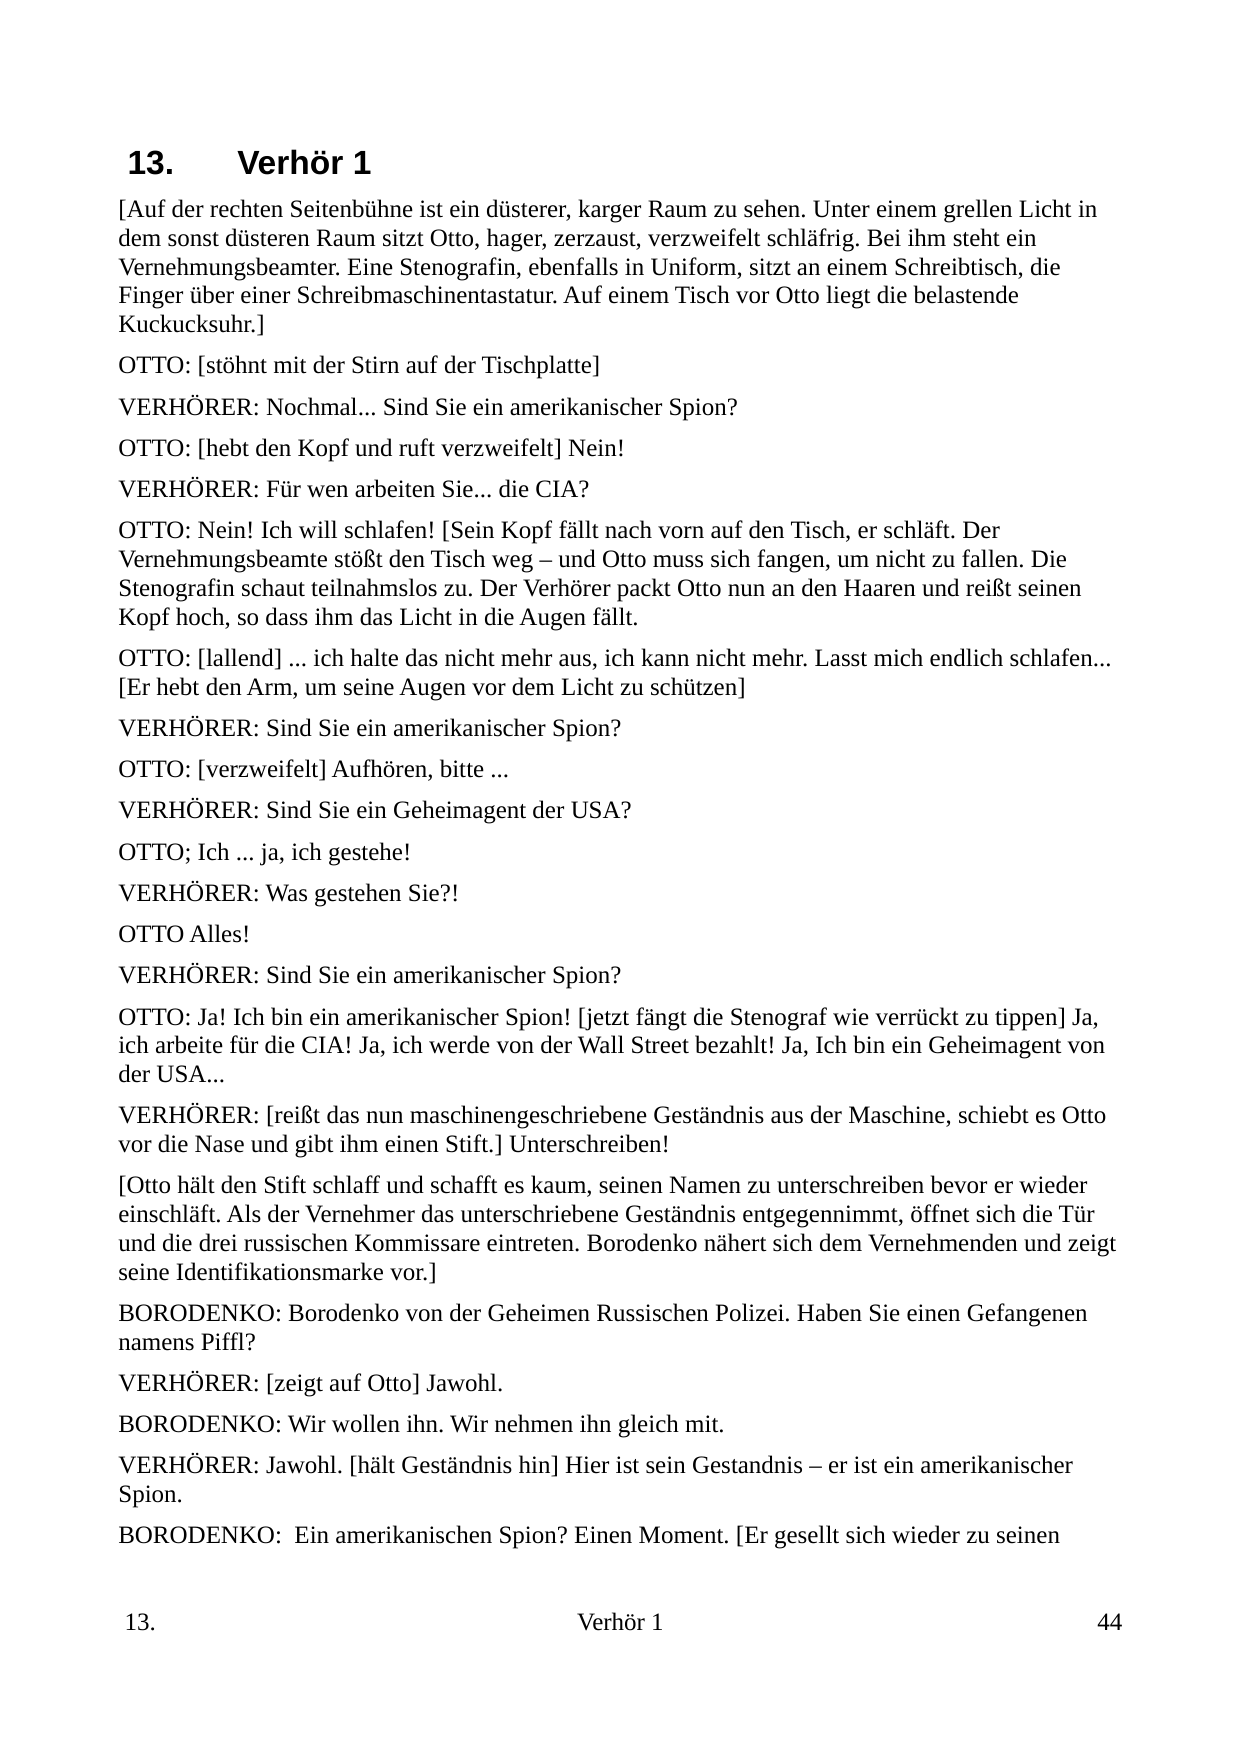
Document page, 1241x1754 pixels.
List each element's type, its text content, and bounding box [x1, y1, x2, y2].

text [Otto hält den Stift schlaff und schafft es kaum, seinen Namen zu unterschreiben bevor er wieder einschläft. Als der Vernehmer das unterschriebene Geständnis entgegennimmt, öffnet sich die Tür und die drei russischen Kommissare eintreten. Borodenko nähert sich dem Vernehmenden und zeigt seine Identifikationsmarke vor.] [118, 1171, 1122, 1286]
text OTTO: [stöhnt mit der Stirn auf der Tischplatte] [118, 351, 1122, 379]
text OTTO: Ja! Ich bin ein amerikanischer Spion! [jetzt fängt die Stenograf wie verrückt zu tippen] Ja, ich arbeite für die CIA! Ja, ich werde von der Wall Street bezahlt! Ja, Ich bin ein Geheimagent von der USA... [118, 1002, 1122, 1088]
text VERHÖRER: Für wen arbeiten Sie... die CIA? [118, 474, 1122, 503]
text VERHÖRER: Sind Sie ein amerikanischer Spion? [118, 961, 1122, 989]
text VERHÖRER: Sind Sie ein Geheimagent der USA? [118, 796, 1122, 824]
text BORODENKO: Ein amerikanischen Spion? Einen Moment. [Er gesellt sich wieder zu seinen [118, 1521, 1122, 1549]
text [Auf der rechten Seitenbühne ist ein düsterer, karger Raum zu sehen. Unter einem grellen Licht in dem sonst düsteren Raum sitzt Otto, hager, zerzaust, verzweifelt schläfrig. Bei ihm steht ein Vernehmungsbeamter. Eine Stenografin, ebenfalls in Uniform, sitzt an einem Schreibtisch, die Finger über einer Schreibmaschinentastatur. Auf einem Tisch vor Otto liegt die belastende Kuckucksuhr.] [118, 194, 1122, 338]
text VERHÖRER: [zeigt auf Otto] Jawohl. [118, 1368, 1122, 1397]
text BORODENKO: Wir wollen ihn. Wir nehmen ihn gleich mit. [118, 1409, 1122, 1438]
text OTTO: [verzweifelt] Aufhören, bitte ... [118, 754, 1122, 783]
text OTTO: [hebt den Kopf und ruft verzweifelt] Nein! [118, 433, 1122, 462]
text VERHÖRER: [reißt das nun maschinengeschriebene Geständnis aus der Maschine, schiebt es Otto vor die Nase und gibt ihm einen Stift.] Unterschreiben! [118, 1101, 1122, 1158]
text OTTO; Ich ... ja, ich gestehe! [118, 837, 1122, 866]
text OTTO Alles! [118, 919, 1122, 948]
text OTTO: [lallend] ... ich halte das nicht mehr aus, ich kann nicht mehr. Lasst mich endlich schlafen... [Er hebt den Arm, um seine Augen vor dem Licht zu schützen] [118, 643, 1122, 701]
subtitle Verhör 1 [118, 143, 1122, 182]
text BORODENKO: Borodenko von der Geheimen Russischen Polizei. Haben Sie einen Gefangenen namens Piffl? [118, 1298, 1122, 1356]
text OTTO: Nein! Ich will schlafen! [Sein Kopf fällt nach vorn auf den Tisch, er schläft. Der Vernehmungsbeamte stößt den Tisch weg – und Otto muss sich fangen, um nicht zu fallen. Die Stenografin schaut teilnahmslos zu. Der Verhörer packt Otto nun an den Haaren und reißt seinen Kopf hoch, so dass ihm das Licht in die Augen fällt. [118, 516, 1122, 631]
text VERHÖRER: Nochmal... Sind Sie ein amerikanischer Spion? [118, 392, 1122, 421]
text VERHÖRER: Jawohl. [hält Geständnis hin] Hier ist sein Gestandnis – er ist ein amerikanischer Spion. [118, 1451, 1122, 1508]
text VERHÖRER: Sind Sie ein amerikanischer Spion? [118, 713, 1122, 742]
text VERHÖRER: Was gestehen Sie?! [118, 878, 1122, 907]
